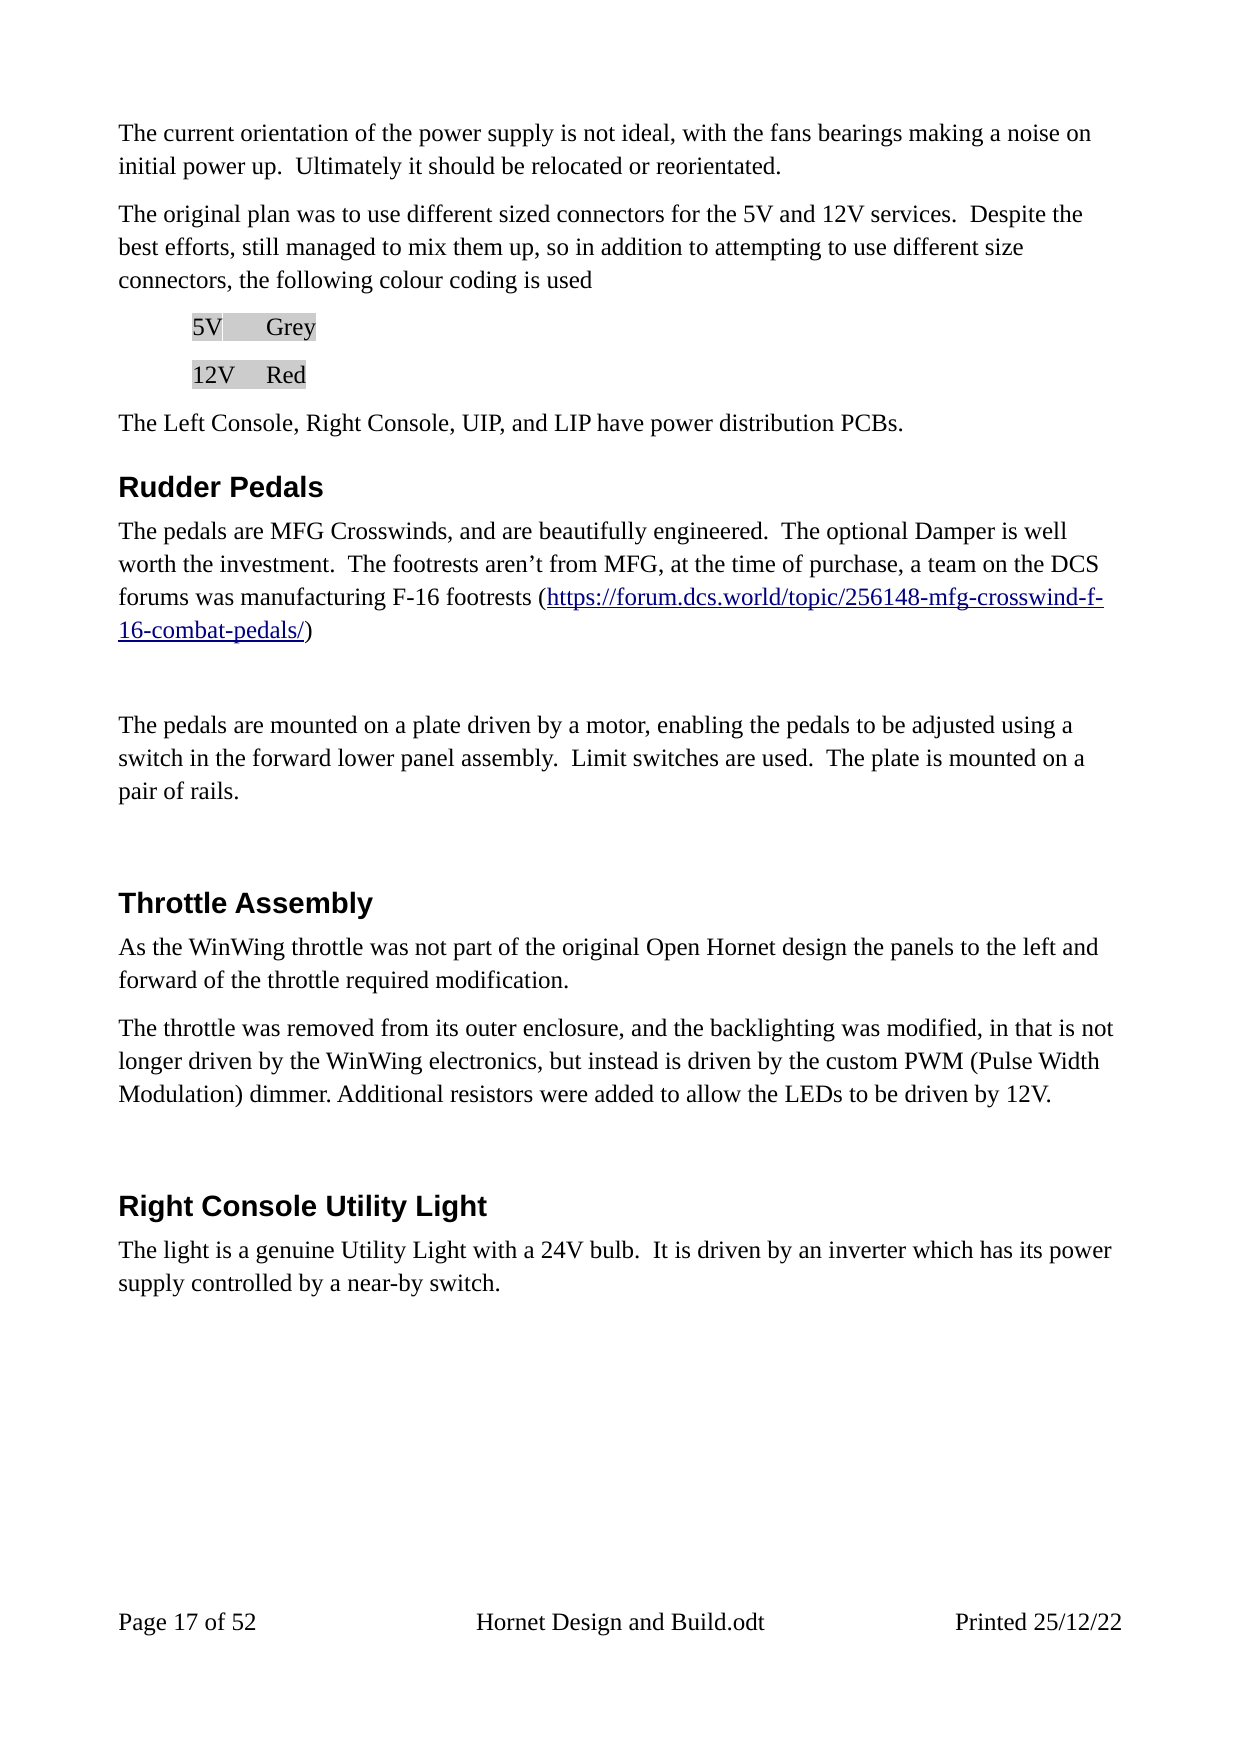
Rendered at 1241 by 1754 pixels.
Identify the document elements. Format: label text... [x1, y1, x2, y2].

text The pedals are MFG Crosswinds, and are beautifully engineered. The optional Damper is well worth the investment. The footrests aren’t from MFG, at the time of purchase, a team on the DCS forums was manufacturing F-16 footrests (https://forum.dcs.world/topic/256148-mfg-crosswind-f-16-combat-pedals/) [118, 516, 1122, 644]
text The current orientation of the power supply is not ideal, with the fans bearings making a noise on initial power up. Ultimately it should be relocated or reorientated. [118, 118, 1122, 180]
text The light is a genuine Utility Light with a 24V bulb. It is driven by an inverter which has its power supply controlled by a near-by switch. [118, 1235, 1122, 1297]
text 5V Grey [118, 312, 1122, 341]
subtitle Throttle Assembly [118, 886, 1122, 920]
text The Left Console, Right Console, UIP, and LIP have power distribution PCBs. [118, 408, 1122, 436]
subtitle Rudder Pedals [118, 470, 1122, 503]
text As the WinWing throttle was not part of the original Open Hornet design the panels to the left and forward of the throttle required modification. [118, 932, 1122, 994]
text The pedals are mounted on a plate driven by a motor, enabling the pedals to be adjusted using a switch in the forward lower panel assembly. Limit switches are used. The plate is mounted on a pair of rails. [118, 710, 1122, 805]
text 12V Red [118, 360, 1122, 389]
subtitle Right Console Utility Light [118, 1189, 1122, 1223]
text The throttle was removed from its outer enclosure, and the backlighting was modified, in that is not longer driven by the WinWing electronics, but instead is driven by the custom PWM (Pulse Width Modulation) dimmer. Additional resistors were added to allow the LEDs to be driven by 12V. [118, 1013, 1122, 1108]
text The original plan was to use different sized connectors for the 5V and 12V services. Despite the best efforts, still managed to mix them up, so in addition to attempting to use different size connectors, the following colour coding is used [118, 199, 1122, 293]
